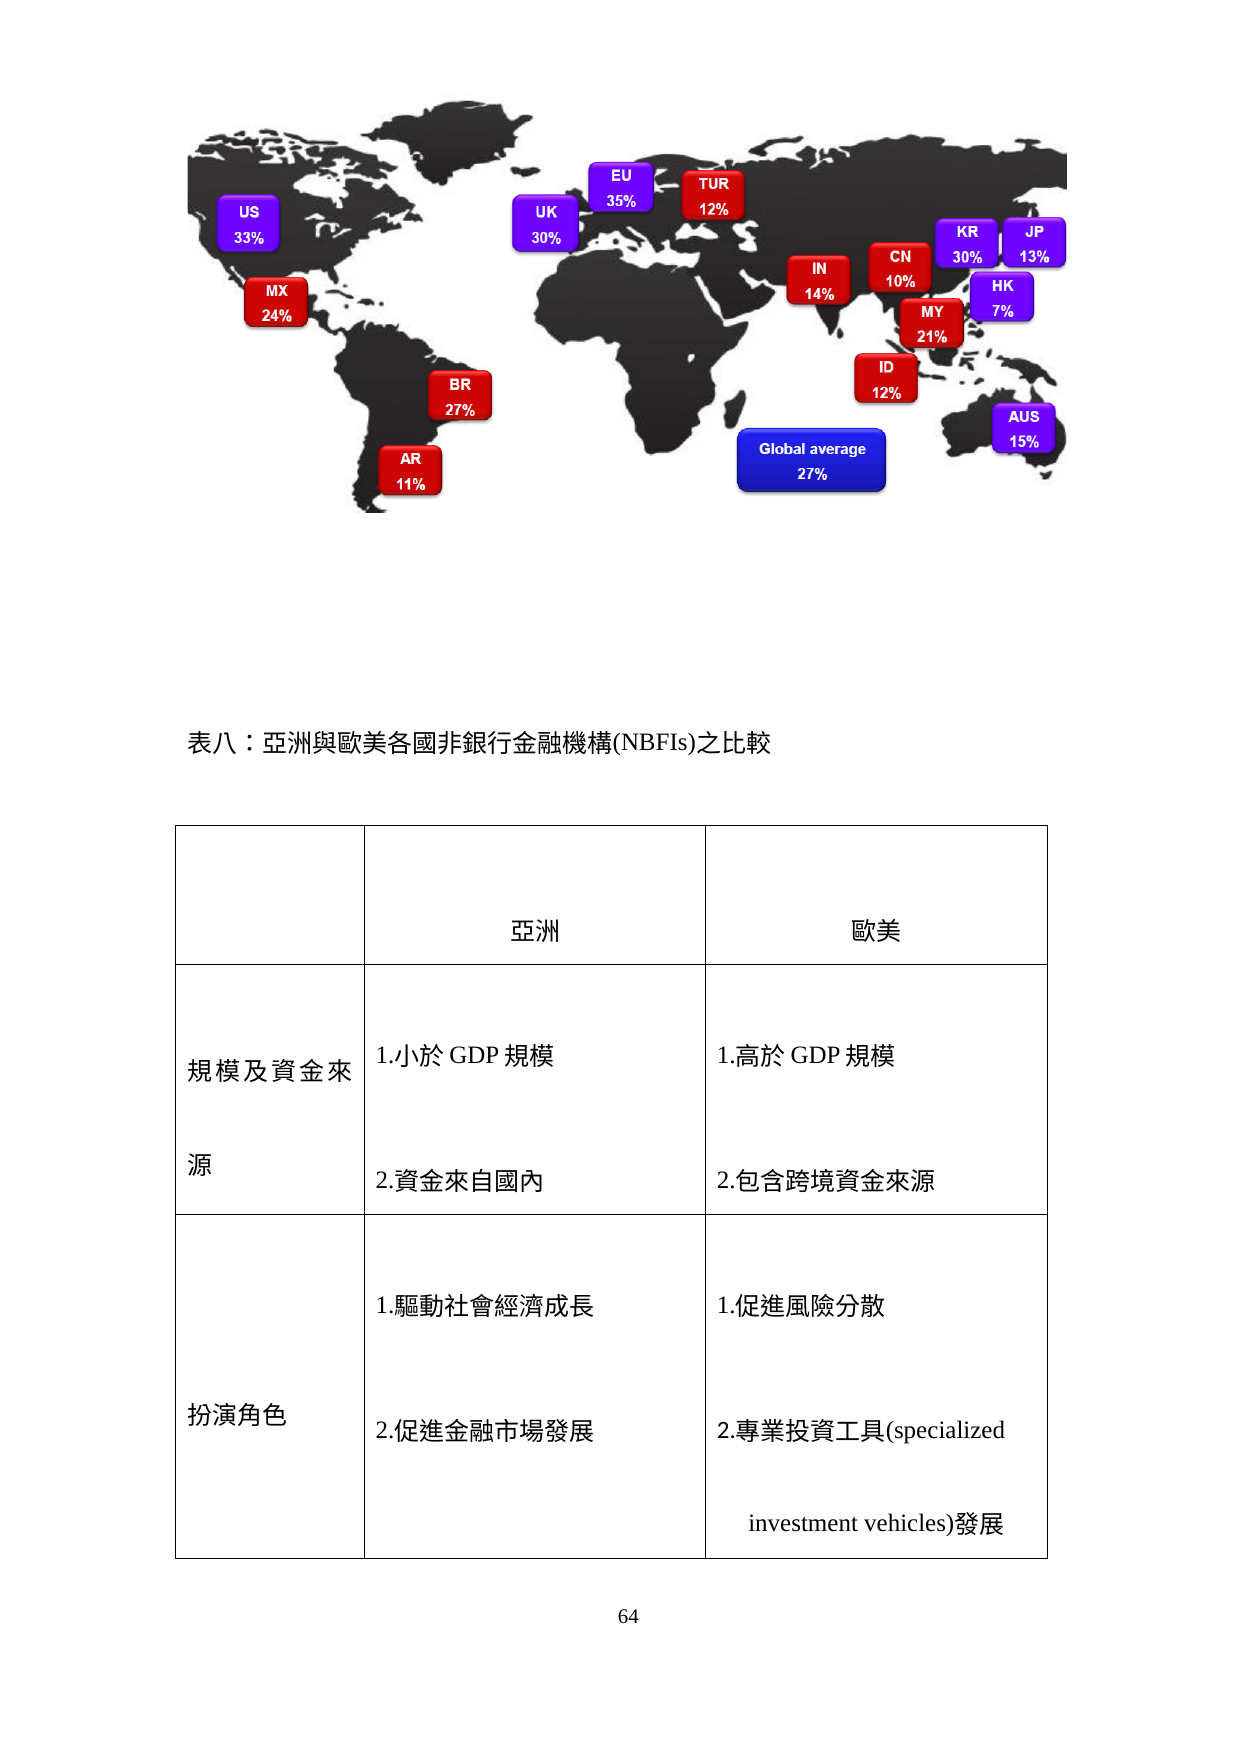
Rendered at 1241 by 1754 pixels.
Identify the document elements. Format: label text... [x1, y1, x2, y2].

text 表八：亞洲與歐美各國非銀行金融機構(NBFIs)之比較 [187, 700, 1069, 762]
table_cell 驅動社會經濟成長 促進金融市場發展 [365, 1215, 705, 1558]
table_cell 促進風險分散 專業投資工具(specialized investment vehicles)發展 [706, 1215, 1047, 1558]
table_header 亞洲 [365, 826, 705, 964]
table_cell 小於GDP規模 資金來自國內 [365, 965, 705, 1214]
table_cell 高於GDP規模 包含跨境資金來源 [706, 965, 1047, 1214]
table_header 歐美 [706, 826, 1047, 964]
table_cell 規模及資金來源 [176, 965, 364, 1214]
table_header [176, 826, 364, 964]
table_cell 扮演角色 [176, 1215, 364, 1558]
